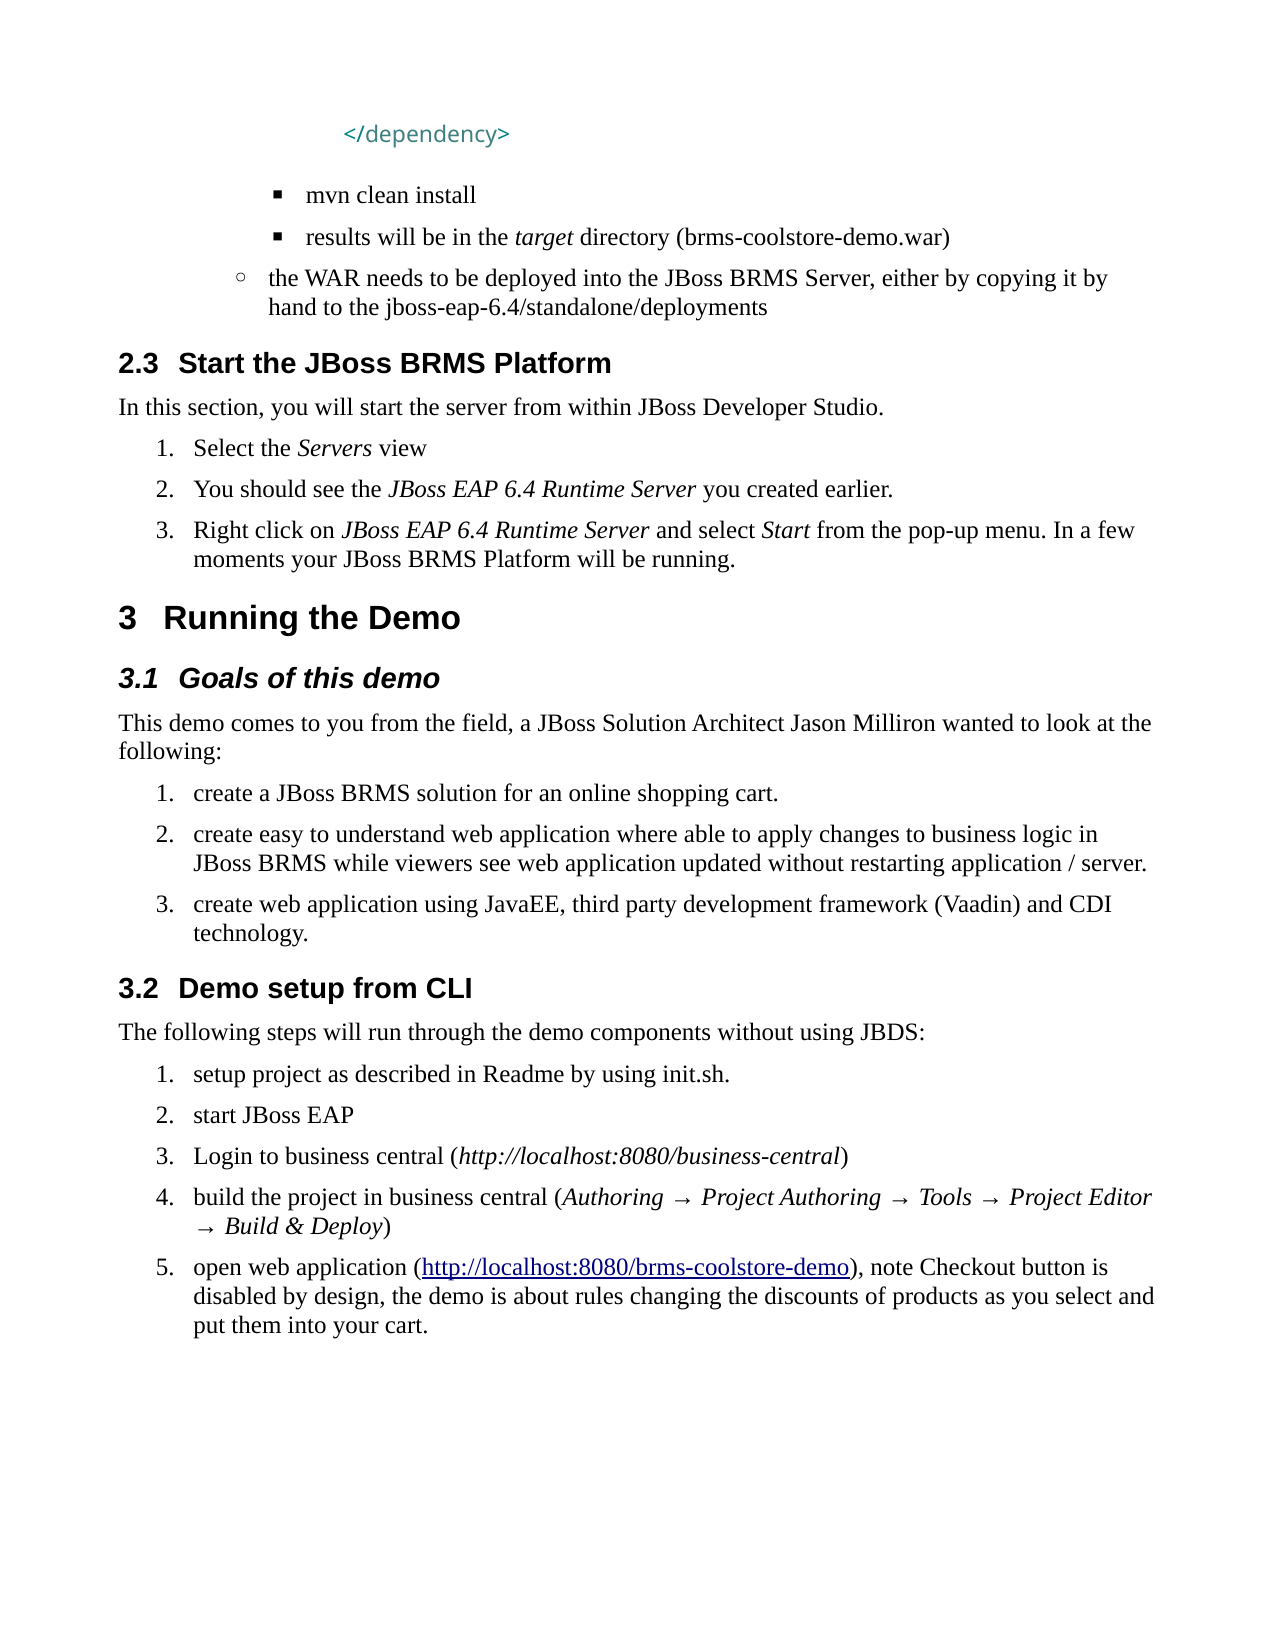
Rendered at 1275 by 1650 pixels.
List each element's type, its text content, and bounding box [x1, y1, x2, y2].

text This demo comes to you from the field, a JBoss Solution Architect Jason Milliron wanted to look at the following: [118, 708, 1157, 765]
list create web application using JavaEE, third party development framework (Vaadin) and CDI technology. [156, 889, 1157, 946]
list Login to business central (http://localhost:8080/business-central) [156, 1141, 1157, 1170]
subtitle Demo setup from CLI [118, 971, 1157, 1005]
text In this section, you will start the server from within JBoss Developer Studio. [118, 392, 1157, 420]
list You should see the JBoss EAP 6.4 Runtime Server you created earlier. [156, 474, 1157, 503]
list Right click on JBoss EAP 6.4 Runtime Server and select Start from the pop-up menu. In a few moments your JBoss BRMS Platform will be running. [156, 515, 1157, 573]
subtitle Start the JBoss BRMS Platform [118, 346, 1157, 379]
subtitle Running the Demo [118, 598, 1157, 637]
list Select the Servers view [156, 433, 1157, 462]
list results will be in the target directory (brms-coolstore-demo.war) [268, 222, 1157, 251]
list setup project as described in Readme by using init.sh. [156, 1059, 1157, 1087]
list mvn clean install [268, 181, 1157, 209]
list build the project in business central (Authoring → Project Authoring → Tools → Project Editor → Build & Deploy) [156, 1182, 1157, 1240]
list create a JBoss BRMS solution for an online shopping cart. [156, 778, 1157, 806]
list the WAR needs to be deployed into the JBoss BRMS Server, either by copying it by hand to the jboss-eap-6.4/standalone/deployments [231, 263, 1157, 321]
list start JBoss EAP [156, 1100, 1157, 1129]
list open web application (http://localhost:8080/brms-coolstore-demo), note Checkout button is disabled by design, the demo is about rules changing the discounts of products as you select and put them into your cart. [156, 1252, 1157, 1339]
text </dependency> [118, 118, 1157, 149]
subtitle Goals of this demo [118, 662, 1157, 695]
list create easy to understand web application where able to apply changes to business logic in JBoss BRMS while viewers see web application updated without restarting application / server. [156, 819, 1157, 876]
text The following steps will run through the demo components without using JBDS: [118, 1017, 1157, 1046]
